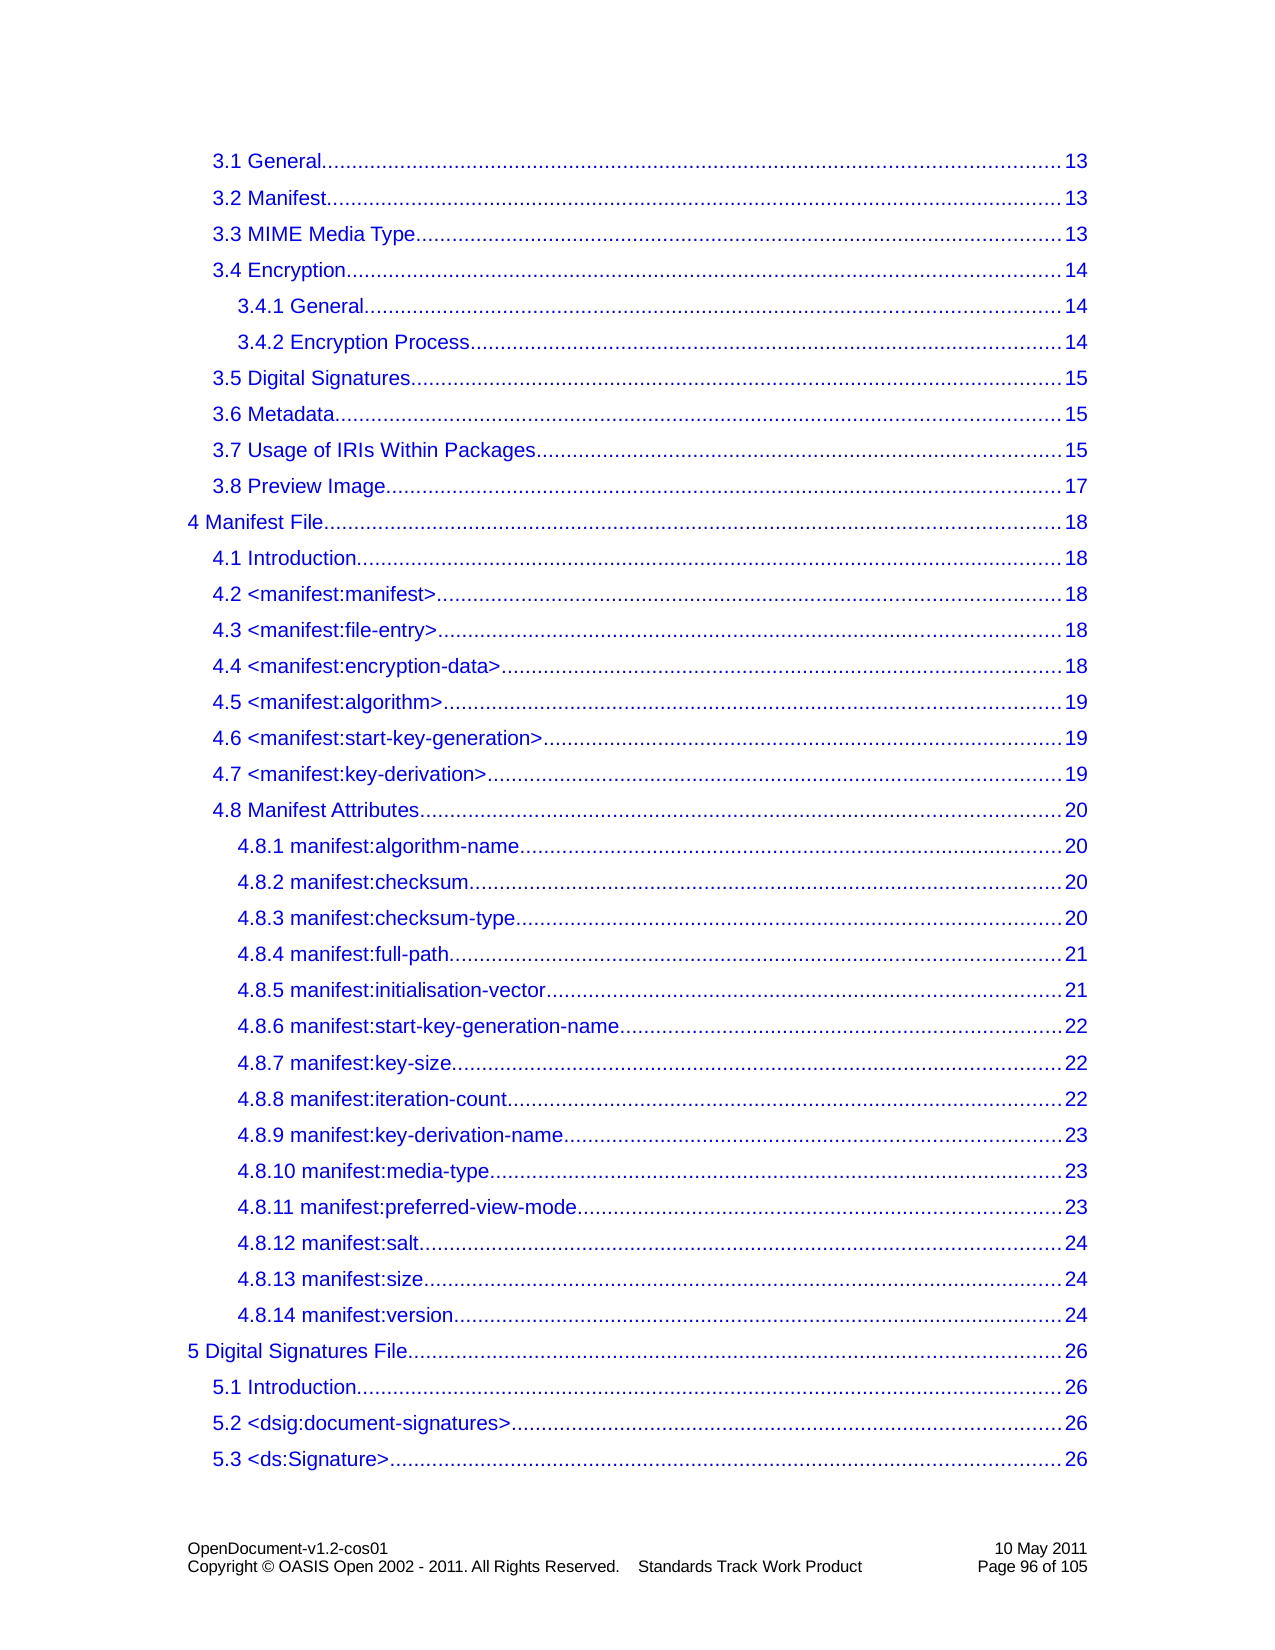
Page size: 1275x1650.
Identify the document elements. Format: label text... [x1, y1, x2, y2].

text 4.1 Introduction 18 [212, 546, 1088, 570]
text 3.4 Encryption 14 [212, 258, 1088, 282]
text 4.8.10 manifest:media-type 23 [237, 1159, 1088, 1183]
text 3.7 Usage of IRIs Within Packages 15 [212, 438, 1088, 462]
text 3.1 General 13 [212, 150, 1088, 173]
text 3.4.1 General 14 [237, 294, 1088, 318]
text 4.8.7 manifest:key-size 22 [237, 1051, 1088, 1074]
text 4.7 <manifest:key-derivation> 19 [212, 763, 1088, 786]
text 4.8.8 manifest:iteration-count 22 [237, 1087, 1088, 1111]
text 4.4 <manifest:encryption-data> 18 [212, 654, 1088, 678]
text 3.2 Manifest 13 [212, 186, 1088, 209]
text 3.4.2 Encryption Process 14 [237, 330, 1088, 354]
text 4.8.5 manifest:initialisation-vector 21 [237, 979, 1088, 1002]
text 4.8.11 manifest:preferred-view-mode 23 [237, 1195, 1088, 1219]
text 4.8.13 manifest:size 24 [237, 1267, 1088, 1291]
text 4.3 <manifest:file-entry> 18 [212, 618, 1088, 642]
text 5 Digital Signatures File 26 [187, 1339, 1088, 1363]
text 3.6 Metadata 15 [212, 402, 1088, 426]
text 4 Manifest File 18 [187, 510, 1088, 534]
text 5.1 Introduction 26 [212, 1375, 1088, 1399]
text 3.3 MIME Media Type 13 [212, 222, 1088, 246]
text 3.5 Digital Signatures 15 [212, 366, 1088, 390]
text 4.8.14 manifest:version 24 [237, 1303, 1088, 1327]
text 4.8.6 manifest:start-key-generation-name 22 [237, 1015, 1088, 1038]
text 4.8.2 manifest:checksum 20 [237, 871, 1088, 894]
text 4.8.9 manifest:key-derivation-name 23 [237, 1123, 1088, 1147]
text 4.6 <manifest:start-key-generation> 19 [212, 727, 1088, 750]
text 4.8.1 manifest:algorithm-name 20 [237, 835, 1088, 858]
text 4.2 <manifest:manifest> 18 [212, 582, 1088, 606]
text 4.8.3 manifest:checksum-type 20 [237, 907, 1088, 930]
text 4.8.4 manifest:full-path 21 [237, 943, 1088, 966]
text 3.8 Preview Image 17 [212, 474, 1088, 498]
text 4.5 <manifest:algorithm> 19 [212, 691, 1088, 714]
text 5.3 <ds:Signature> 26 [212, 1447, 1088, 1471]
text 5.2 <dsig:document-signatures> 26 [212, 1411, 1088, 1435]
text 4.8.12 manifest:salt 24 [237, 1231, 1088, 1255]
text 4.8 Manifest Attributes 20 [212, 799, 1088, 822]
